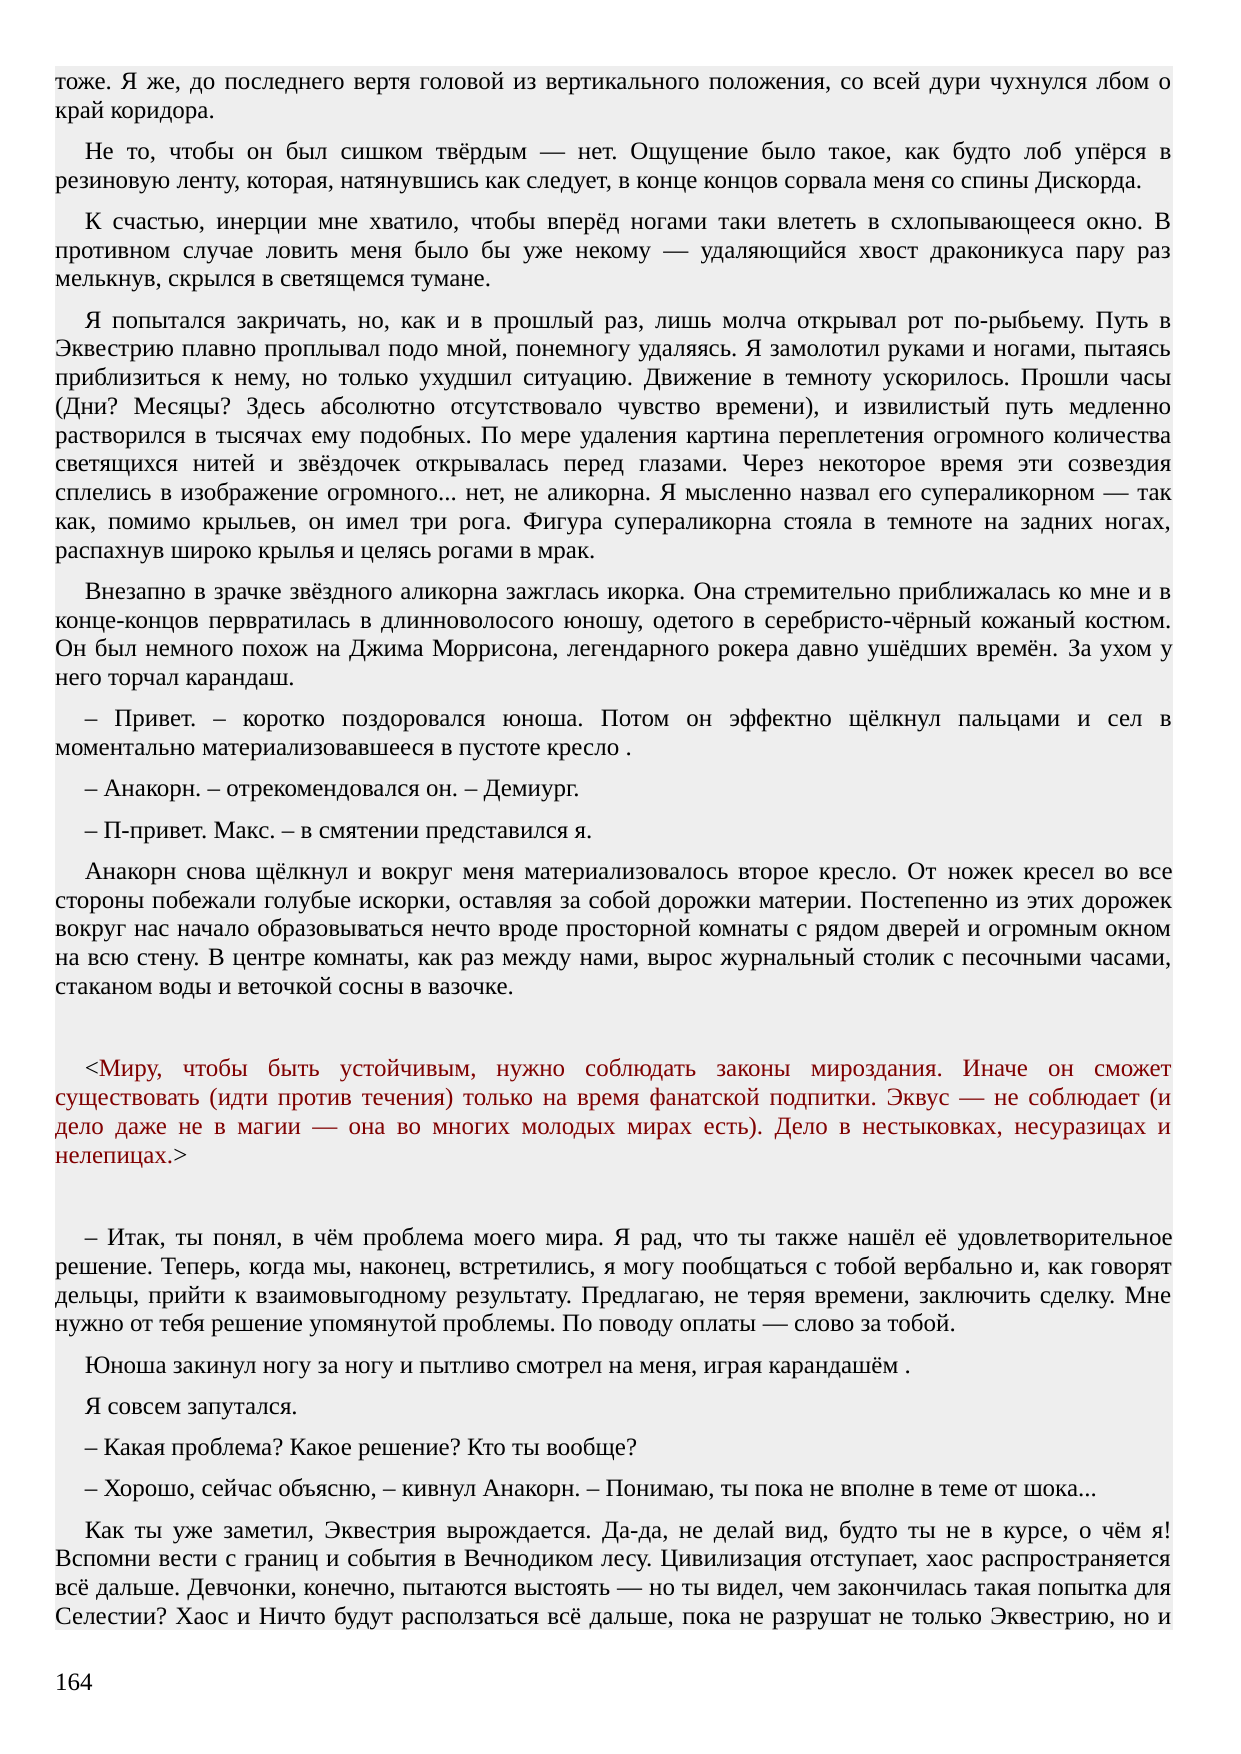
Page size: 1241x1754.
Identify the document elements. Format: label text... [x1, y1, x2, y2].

text Анакорн снова щёлкнул и вокруг меня материализовалось второе кресло. От ножек кресел во все стороны побежали голубые искорки, оставляя за собой дорожки материи. Постепенно из этих дорожек вокруг нас начало образовываться нечто вроде просторной комнаты с рядом дверей и огромным окном на всю стену. В центре комнаты, как раз между нами, вырос журнальный столик с песочными часами, стаканом воды и веточкой сосны в вазочке. [55, 856, 1173, 1000]
text – Какая проблема? Какое решение? Кто ты вообще? [55, 1432, 1173, 1461]
text Я попытался закричать, но, как и в прошлый раз, лишь молча открывал рот по-рыбьему. Путь в Эквестрию плавно проплывал подо мной, понемногу удаляясь. Я замолотил руками и ногами, пытаясь приблизиться к нему, но только ухудшил ситуацию. Движение в темноту ускорилось. Прошли часы (Дни? Месяцы? Здесь абсолютно отсутствовало чувство времени), и извилистый путь медленно растворился в тысячах ему подобных. По мере удаления картина переплетения огромного количества светящихся нитей и звёздочек открывалась перед глазами. Через некоторое время эти созвездия сплелись в изображение огромного... нет, не аликорна. Я мысленно назвал его супераликорном — так как, помимо крыльев, он имел три рога. Фигура супераликорна стояла в темноте на задних ногах, распахнув широко крылья и целясь рогами в мрак. [55, 305, 1173, 563]
text – Итак, ты понял, в чём проблема моего мира. Я рад, что ты также нашёл её удовлетворительное решение. Теперь, когда мы, наконец, встретились, я могу пообщаться с тобой вербально и, как говорят дельцы, прийти к взаимовыгодному результату. Предлагаю, не теряя времени, заключить сделку. Мне нужно от тебя решение упомянутой проблемы. По поводу оплаты — слово за тобой. [55, 1222, 1173, 1337]
text тоже. Я же, до последнего вертя головой из вертикального положения, со всей дури чухнулся лбом о край коридора. [55, 66, 1173, 123]
text Я совсем запутался. [55, 1391, 1173, 1420]
text – П-привет. Макс. – в смятении представился я. [55, 815, 1173, 843]
text К счастью, инерции мне хватило, чтобы вперёд ногами таки влететь в схлопывающееся окно. В противном случае ловить меня было бы уже некому — удаляющийся хвост драконикуса пару раз мелькнув, скрылся в светящемся тумане. [55, 206, 1173, 292]
text – Анакорн. – отрекомендовался он. – Демиург. [55, 773, 1173, 802]
text Юноша закинул ногу за ногу и пытливо смотрел на меня, играя карандашём . [55, 1350, 1173, 1378]
text Внезапно в зрачке звёздного аликорна зажглась икорка. Она стремительно приближалась ко мне и в конце-концов первратилась в длинноволосого юношу, одетого в серебристо-чёрный кожаный костюм. Он был немного похож на Джима Моррисона, легендарного рокера давно ушёдших времён. За ухом у него торчал карандаш. [55, 576, 1173, 691]
text – Хорошо, сейчас объясню, – кивнул Анакорн. – Понимаю, ты пока не вполне в теме от шока... [55, 1473, 1173, 1502]
text <Миру, чтобы быть устойчивым, нужно соблюдать законы мироздания. Иначе он сможет существовать (идти против течения) только на время фанатской подпитки. Эквус — не соблюдает (и дело даже не в магии — она во многих молодых мирах есть). Дело в нестыковках, несуразицах и нелепицах.> [55, 1053, 1173, 1168]
text Не то, чтобы он был сишком твёрдым — нет. Ощущение было такое, как будто лоб упёрся в резиновую ленту, которая, натянувшись как следует, в конце концов сорвала меня со спины Дискорда. [55, 136, 1173, 193]
text – Привет. – коротко поздоровался юноша. Потом он эффектно щёлкнул пальцами и сел в моментально материализовавшееся в пустоте кресло . [55, 703, 1173, 761]
text Как ты уже заметил, Эквестрия вырождается. Да-да, не делай вид, будто ты не в курсе, о чём я! Вспомни вести с границ и события в Вечнодиком лесу. Цивилизация отступает, хаос распространяется всё дальше. Девчонки, конечно, пытаются выстоять — но ты видел, чем закончилась такая попытка для Селестии? Хаос и Ничто будут расползаться всё дальше, пока не разрушат не только Эквестрию, но и [55, 1515, 1173, 1630]
